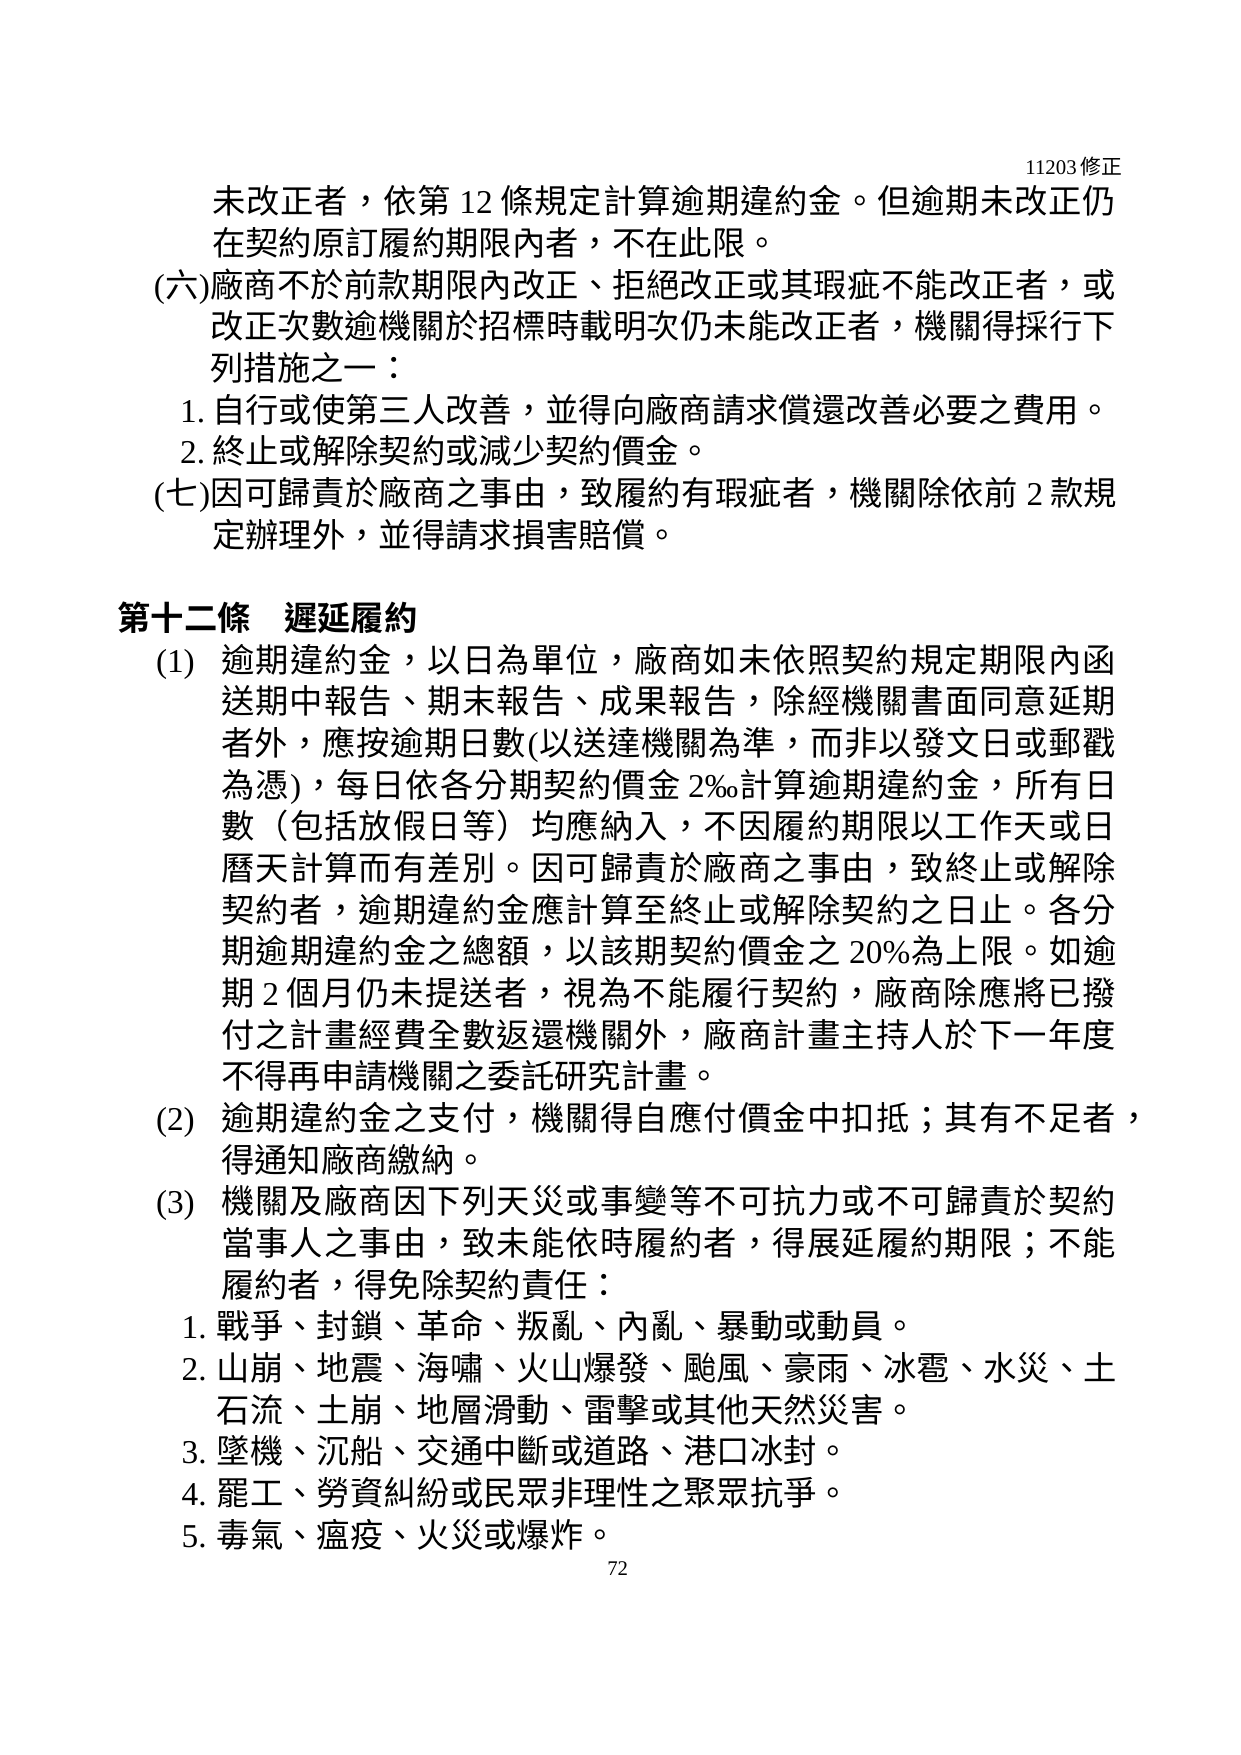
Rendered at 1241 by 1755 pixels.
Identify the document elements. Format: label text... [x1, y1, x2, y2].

list 逾期違約金，以日為單位，廠商如未依照契約規定期限內函送期中報告、期末報告、成果報告，除經機關書面同意延期者外，應按逾期日數(以送達機關為準，而非以發文日或郵戳為憑)，每日依各分期契約價金2‰計算逾期違約金，所有日數（包括放假日等）均應納入，不因履約期限以工作天或日曆天計算而有差別。因可歸責於廠商之事由，致終止或解除契約者，逾期違約金應計算至終止或解除契約之日止。各分期逾期違約金之總額，以該期契約價金之20%為上限。如逾期2個月仍未提送者，視為不能履行契約，廠商除應將已撥付之計畫經費全數返還機關外，廠商計畫主持人於下一年度不得再申請機關之委託研究計畫。 [156, 639, 1117, 1097]
list 未改正者，依第12條規定計算逾期違約金。但逾期未改正仍在契約原訂履約期限內者，不在此限。 [154, 181, 1117, 264]
list 戰爭、封鎖、革命、叛亂、內亂、暴動或動員。 [181, 1306, 1117, 1347]
list 終止或解除契約或減少契約價金。 [180, 431, 1117, 472]
list 毒氣、瘟疫、火災或爆炸。 [181, 1514, 1117, 1556]
list 墜機、沉船、交通中斷或道路、港口冰封。 [181, 1431, 1117, 1472]
list 逾期違約金之支付，機關得自應付價金中扣抵；其有不足者，得通知廠商繳納。 [156, 1097, 1117, 1181]
list 自行或使第三人改善，並得向廠商請求償還改善必要之費用。 [180, 389, 1117, 431]
list 罷工、勞資糾紛或民眾非理性之聚眾抗爭。 [181, 1472, 1117, 1514]
list 機關及廠商因下列天災或事變等不可抗力或不可歸責於契約當事人之事由，致未能依時履約者，得展延履約期限；不能履約者，得免除契約責任： [156, 1181, 1117, 1306]
list 山崩、地震、海嘯、火山爆發、颱風、豪雨、冰雹、水災、土石流、土崩、地層滑動、雷擊或其他天然災害。 [181, 1347, 1117, 1431]
text (六)廠商不於前款期限內改正、拒絕改正或其瑕疵不能改正者，或改正次數逾機關於招標時載明次仍未能改正者，機關得採行下列措施之一： [154, 264, 1117, 389]
text 第十二條 遲延履約 [117, 597, 1117, 639]
text (七)因可歸責於廠商之事由，致履約有瑕疵者，機關除依前2款規定辦理外，並得請求損害賠償。 [154, 472, 1117, 556]
